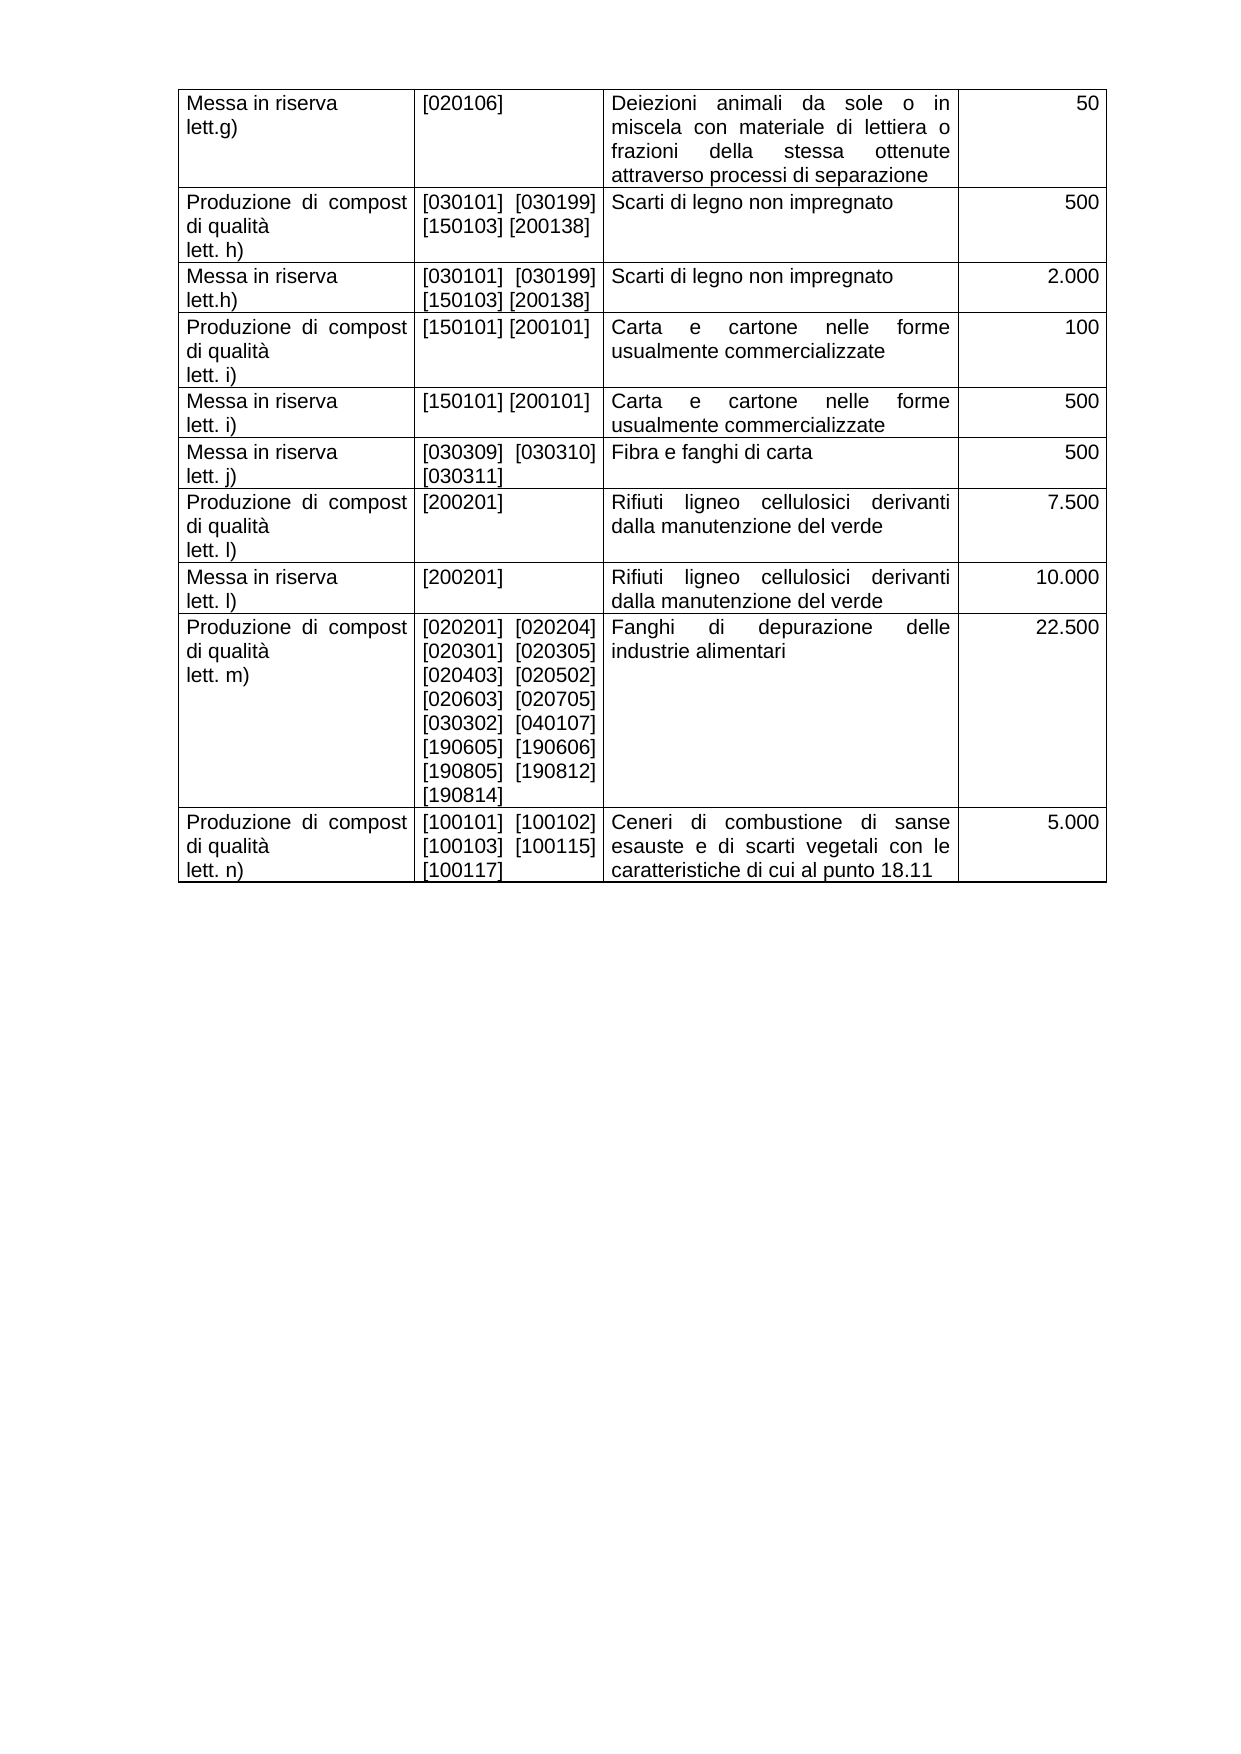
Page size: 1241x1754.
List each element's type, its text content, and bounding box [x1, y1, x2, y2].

table_cell 5.000 [959, 808, 1106, 881]
table_cell [150101] [200101] [415, 313, 603, 387]
table_cell 7.500 [959, 489, 1106, 562]
table_cell Deiezioni animali da sole o in miscela con materiale di lettiera o frazioni della stessa ottenute attraverso processi di separazione [604, 90, 958, 187]
table_cell [100101] [100102] [100103] [100115] [100117] [415, 808, 603, 881]
table_cell 100 [959, 313, 1106, 387]
table_cell 2.000 [959, 263, 1106, 312]
table_cell Scarti di legno non impregnato [604, 188, 958, 262]
table_cell [030309] [030310] [030311] [415, 438, 603, 488]
table_cell Carta e cartone nelle forme usualmente commercializzate [604, 313, 958, 387]
table_cell Produzione di compost di qualità lett. i) [179, 313, 414, 387]
table_cell Produzione di compost di qualità lett. n) [179, 808, 414, 881]
table_cell [200201] [415, 489, 603, 562]
table_cell Messa in riserva lett. i) [179, 388, 414, 437]
table_cell Fibra e fanghi di carta [604, 438, 958, 488]
table_cell [030101] [030199] [150103] [200138] [415, 263, 603, 312]
table_cell Messa in riserva lett.h) [179, 263, 414, 312]
table_cell Messa in riserva lett.g) [179, 90, 414, 187]
table_cell Produzione di compost di qualità lett. m) [179, 614, 414, 807]
table_cell [030101] [030199] [150103] [200138] [415, 188, 603, 262]
table_cell 500 [959, 388, 1106, 437]
table_cell 22.500 [959, 614, 1106, 807]
table_cell 50 [959, 90, 1106, 187]
table_cell [150101] [200101] [415, 388, 603, 437]
table_cell Messa in riserva lett. l) [179, 563, 414, 613]
table_cell Messa in riserva lett. j) [179, 438, 414, 488]
table_cell Scarti di legno non impregnato [604, 263, 958, 312]
table_cell Produzione di compost di qualità lett. h) [179, 188, 414, 262]
table_cell Ceneri di combustione di sanse esauste e di scarti vegetali con le caratteristiche di cui al punto 18.11 [604, 808, 958, 881]
table_cell 500 [959, 188, 1106, 262]
table_cell 10.000 [959, 563, 1106, 613]
table_cell [020201] [020204] [020301] [020305] [020403] [020502] [020603] [020705] [030302] [040107] [190605] [190606] [190805] [190812] [190814] [415, 614, 603, 807]
table_cell Rifiuti ligneo cellulosici derivanti dalla manutenzione del verde [604, 489, 958, 562]
table_cell Fanghi di depurazione delle industrie alimentari [604, 614, 958, 807]
table_cell [200201] [415, 563, 603, 613]
table_cell 500 [959, 438, 1106, 488]
table_cell Carta e cartone nelle forme usualmente commercializzate [604, 388, 958, 437]
table_cell [020106] [415, 90, 603, 187]
table_cell Rifiuti ligneo cellulosici derivanti dalla manutenzione del verde [604, 563, 958, 613]
table_cell Produzione di compost di qualità lett. l) [179, 489, 414, 562]
